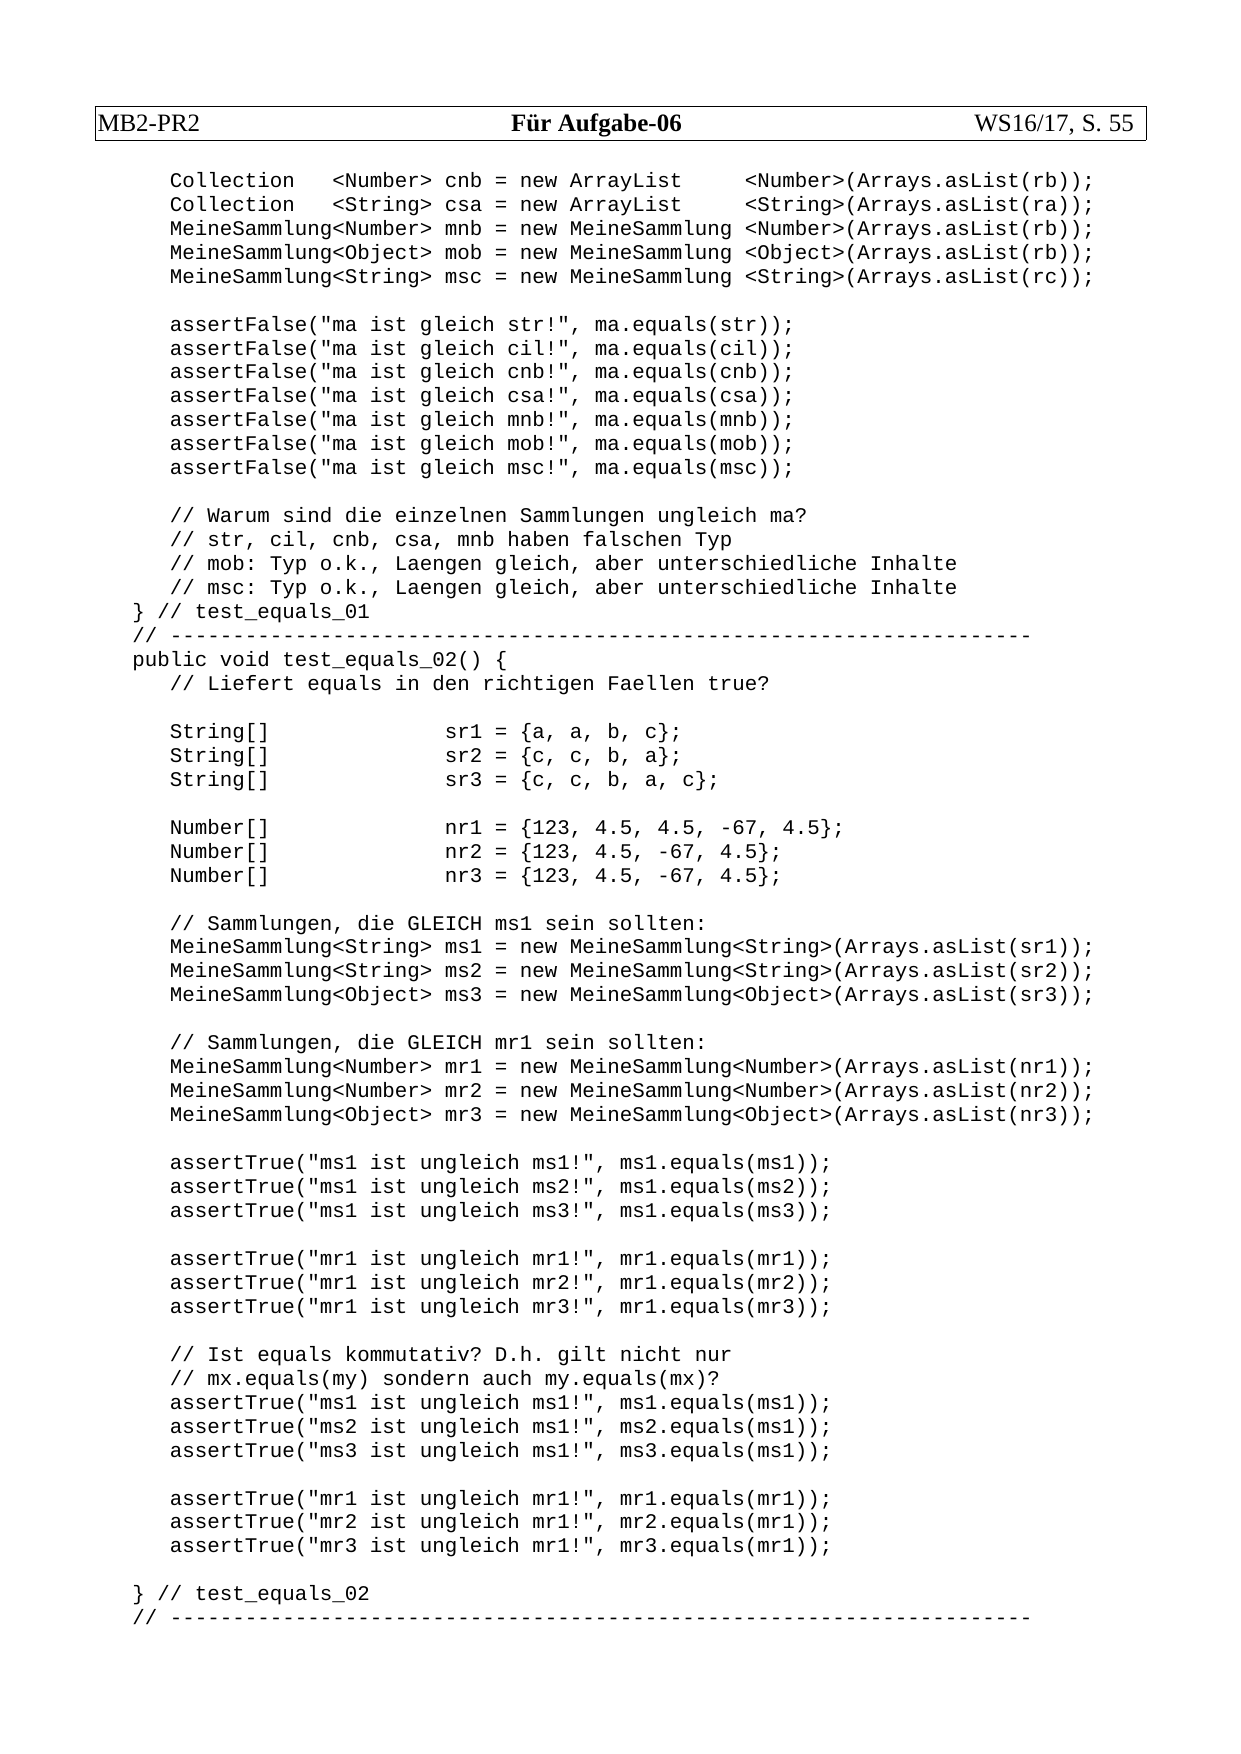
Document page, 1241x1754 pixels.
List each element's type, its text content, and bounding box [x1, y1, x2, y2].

text assertTrue("mr1 ist ungleich mr3!", mr1.equals(mr3)); [94, 1296, 1146, 1320]
text // Warum sind die einzelnen Sammlungen ungleich ma? [94, 505, 1146, 529]
text MeineSammlung<Object> mob = new MeineSammlung <Object>(Arrays.asList(rb)); [94, 242, 1146, 266]
text Collection <String> csa = new ArrayList <String>(Arrays.asList(ra)); [94, 194, 1146, 218]
text assertTrue("ms1 ist ungleich ms1!", ms1.equals(ms1)); [94, 1152, 1146, 1176]
text Collection <Number> cnb = new ArrayList <Number>(Arrays.asList(rb)); [94, 170, 1146, 194]
text String[] sr3 = {c, c, b, a, c}; [94, 769, 1146, 793]
text assertTrue("mr1 ist ungleich mr1!", mr1.equals(mr1)); [94, 1248, 1146, 1272]
text // --------------------------------------------------------------------- [94, 1607, 1146, 1631]
text // --------------------------------------------------------------------- [94, 625, 1146, 649]
text assertFalse("ma ist gleich cil!", ma.equals(cil)); [94, 337, 1146, 361]
text MeineSammlung<String> msc = new MeineSammlung <String>(Arrays.asList(rc)); [94, 266, 1146, 289]
text assertFalse("ma ist gleich mnb!", ma.equals(mnb)); [94, 409, 1146, 433]
text // mob: Typ o.k., Laengen gleich, aber unterschiedliche Inhalte [94, 553, 1146, 577]
text // Ist equals kommutativ? D.h. gilt nicht nur [94, 1344, 1146, 1368]
text assertTrue("ms1 ist ungleich ms1!", ms1.equals(ms1)); [94, 1392, 1146, 1416]
text assertTrue("mr1 ist ungleich mr1!", mr1.equals(mr1)); [94, 1487, 1146, 1511]
text // mx.equals(my) sondern auch my.equals(mx)? [94, 1368, 1146, 1392]
text Number[] nr1 = {123, 4.5, 4.5, -67, 4.5}; [94, 817, 1146, 841]
text assertTrue("mr3 ist ungleich mr1!", mr3.equals(mr1)); [94, 1535, 1146, 1559]
text // Liefert equals in den richtigen Faellen true? [94, 673, 1146, 697]
text } // test_equals_01 [94, 601, 1146, 625]
text MeineSammlung<Number> mnb = new MeineSammlung <Number>(Arrays.asList(rb)); [94, 218, 1146, 242]
text assertFalse("ma ist gleich str!", ma.equals(str)); [94, 313, 1146, 337]
text Number[] nr2 = {123, 4.5, -67, 4.5}; [94, 841, 1146, 864]
text String[] sr2 = {c, c, b, a}; [94, 745, 1146, 769]
text MeineSammlung<Number> mr2 = new MeineSammlung<Number>(Arrays.asList(nr2)); [94, 1080, 1146, 1104]
text assertTrue("ms3 ist ungleich ms1!", ms3.equals(ms1)); [94, 1439, 1146, 1463]
text assertFalse("ma ist gleich msc!", ma.equals(msc)); [94, 457, 1146, 481]
text assertTrue("mr1 ist ungleich mr2!", mr1.equals(mr2)); [94, 1272, 1146, 1296]
text assertFalse("ma ist gleich mob!", ma.equals(mob)); [94, 433, 1146, 457]
text assertTrue("ms1 ist ungleich ms3!", ms1.equals(ms3)); [94, 1200, 1146, 1224]
text public void test_equals_02() { [94, 649, 1146, 673]
text MeineSammlung<Object> mr3 = new MeineSammlung<Object>(Arrays.asList(nr3)); [94, 1104, 1146, 1128]
text assertTrue("ms1 ist ungleich ms2!", ms1.equals(ms2)); [94, 1176, 1146, 1200]
text // str, cil, cnb, csa, mnb haben falschen Typ [94, 529, 1146, 553]
text } // test_equals_02 [94, 1583, 1146, 1607]
text MeineSammlung<String> ms2 = new MeineSammlung<String>(Arrays.asList(sr2)); [94, 960, 1146, 984]
text assertFalse("ma ist gleich cnb!", ma.equals(cnb)); [94, 361, 1146, 385]
text Number[] nr3 = {123, 4.5, -67, 4.5}; [94, 864, 1146, 888]
text // msc: Typ o.k., Laengen gleich, aber unterschiedliche Inhalte [94, 577, 1146, 601]
text assertFalse("ma ist gleich csa!", ma.equals(csa)); [94, 385, 1146, 409]
text // Sammlungen, die GLEICH mr1 sein sollten: [94, 1032, 1146, 1056]
text // Sammlungen, die GLEICH ms1 sein sollten: [94, 912, 1146, 936]
text assertTrue("mr2 ist ungleich mr1!", mr2.equals(mr1)); [94, 1511, 1146, 1535]
text MeineSammlung<String> ms1 = new MeineSammlung<String>(Arrays.asList(sr1)); [94, 936, 1146, 960]
text assertTrue("ms2 ist ungleich ms1!", ms2.equals(ms1)); [94, 1416, 1146, 1439]
text String[] sr1 = {a, a, b, c}; [94, 721, 1146, 745]
text MeineSammlung<Number> mr1 = new MeineSammlung<Number>(Arrays.asList(nr1)); [94, 1056, 1146, 1080]
text MeineSammlung<Object> ms3 = new MeineSammlung<Object>(Arrays.asList(sr3)); [94, 984, 1146, 1008]
